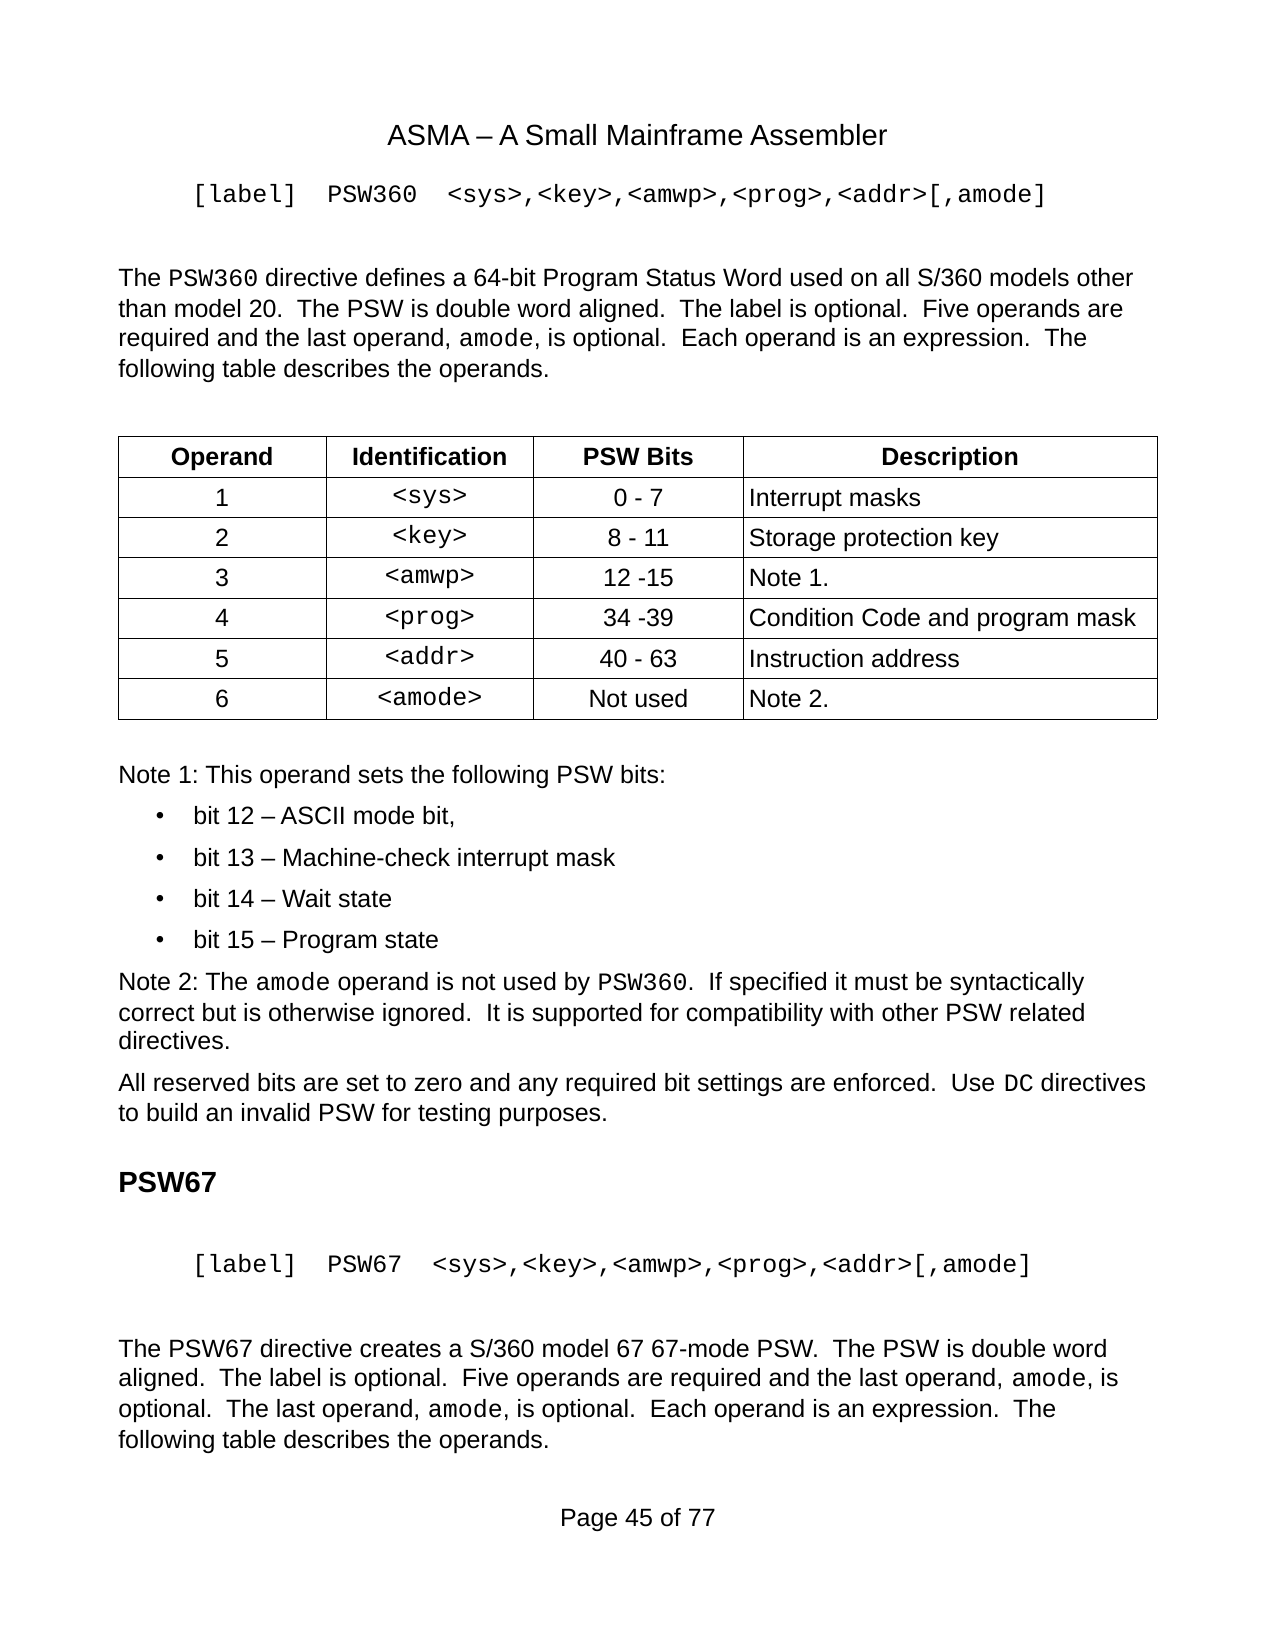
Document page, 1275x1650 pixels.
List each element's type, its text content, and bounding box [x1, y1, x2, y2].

table_cell <key> [327, 518, 533, 557]
subtitle PSW67 [118, 1165, 1157, 1198]
table_cell Storage protection key [744, 518, 1157, 557]
table_cell <amwp> [327, 558, 533, 598]
list bit 13 – Machine-check interrupt mask [156, 842, 1157, 871]
text The PSW67 directive creates a S/360 model 67 67-mode PSW. The PSW is double word aligned. The label is optional. Five operands are required and the last operand, amode, is optional. The last operand, amode, is optional. Each operand is an expression. The following table describes the operands. [118, 1334, 1157, 1453]
table_cell 5 [119, 639, 326, 678]
table_cell 40 - 63 [534, 639, 743, 678]
text [label] PSW67 <sys>,<key>,<amwp>,<prog>,<addr>[,amode] [192, 1252, 1157, 1280]
table_cell 6 [119, 679, 326, 718]
table_cell 8 - 11 [534, 518, 743, 557]
text Note 2: The amode operand is not used by PSW360. If specified it must be syntactically correct but is otherwise ignored. It is supported for compatibility with other PSW related directives. [118, 967, 1157, 1055]
list bit 14 – Wait state [156, 884, 1157, 913]
text Note 1: This operand sets the following PSW bits: [118, 760, 1157, 789]
table_header PSW Bits [534, 437, 743, 477]
table_cell 2 [119, 518, 326, 557]
text The PSW360 directive defines a 64-bit Program Status Word used on all S/360 models other than model 20. The PSW is double word aligned. The label is optional. Five operands are required and the last operand, amode, is optional. Each operand is an expression. The following table describes the operands. [118, 263, 1157, 383]
table_cell 0 - 7 [534, 478, 743, 517]
table_cell <addr> [327, 639, 533, 678]
list bit 12 – ASCII mode bit, [156, 801, 1157, 830]
table_cell Interrupt masks [744, 478, 1157, 517]
table_cell <amode> [327, 679, 533, 718]
list bit 15 – Program state [156, 925, 1157, 954]
table_header Description [744, 437, 1157, 477]
table_cell <sys> [327, 478, 533, 517]
text All reserved bits are set to zero and any required bit settings are enforced. Use DC directives to build an invalid PSW for testing purposes. [118, 1067, 1157, 1127]
table_cell Instruction address [744, 639, 1157, 678]
table_cell Condition Code and program mask [744, 599, 1157, 638]
table_cell 34 -39 [534, 599, 743, 638]
table_cell 3 [119, 558, 326, 598]
table_cell 4 [119, 599, 326, 638]
table_cell Note 2. [744, 679, 1157, 718]
table_header Operand [119, 437, 326, 477]
table_header Identification [327, 437, 533, 477]
table_cell Note 1. [744, 558, 1157, 598]
table_cell 1 [119, 478, 326, 517]
table_cell Not used [534, 679, 743, 718]
text [label] PSW360 <sys>,<key>,<amwp>,<prog>,<addr>[,amode] [192, 181, 1157, 209]
table_cell 12 -15 [534, 558, 743, 598]
table_cell <prog> [327, 599, 533, 638]
